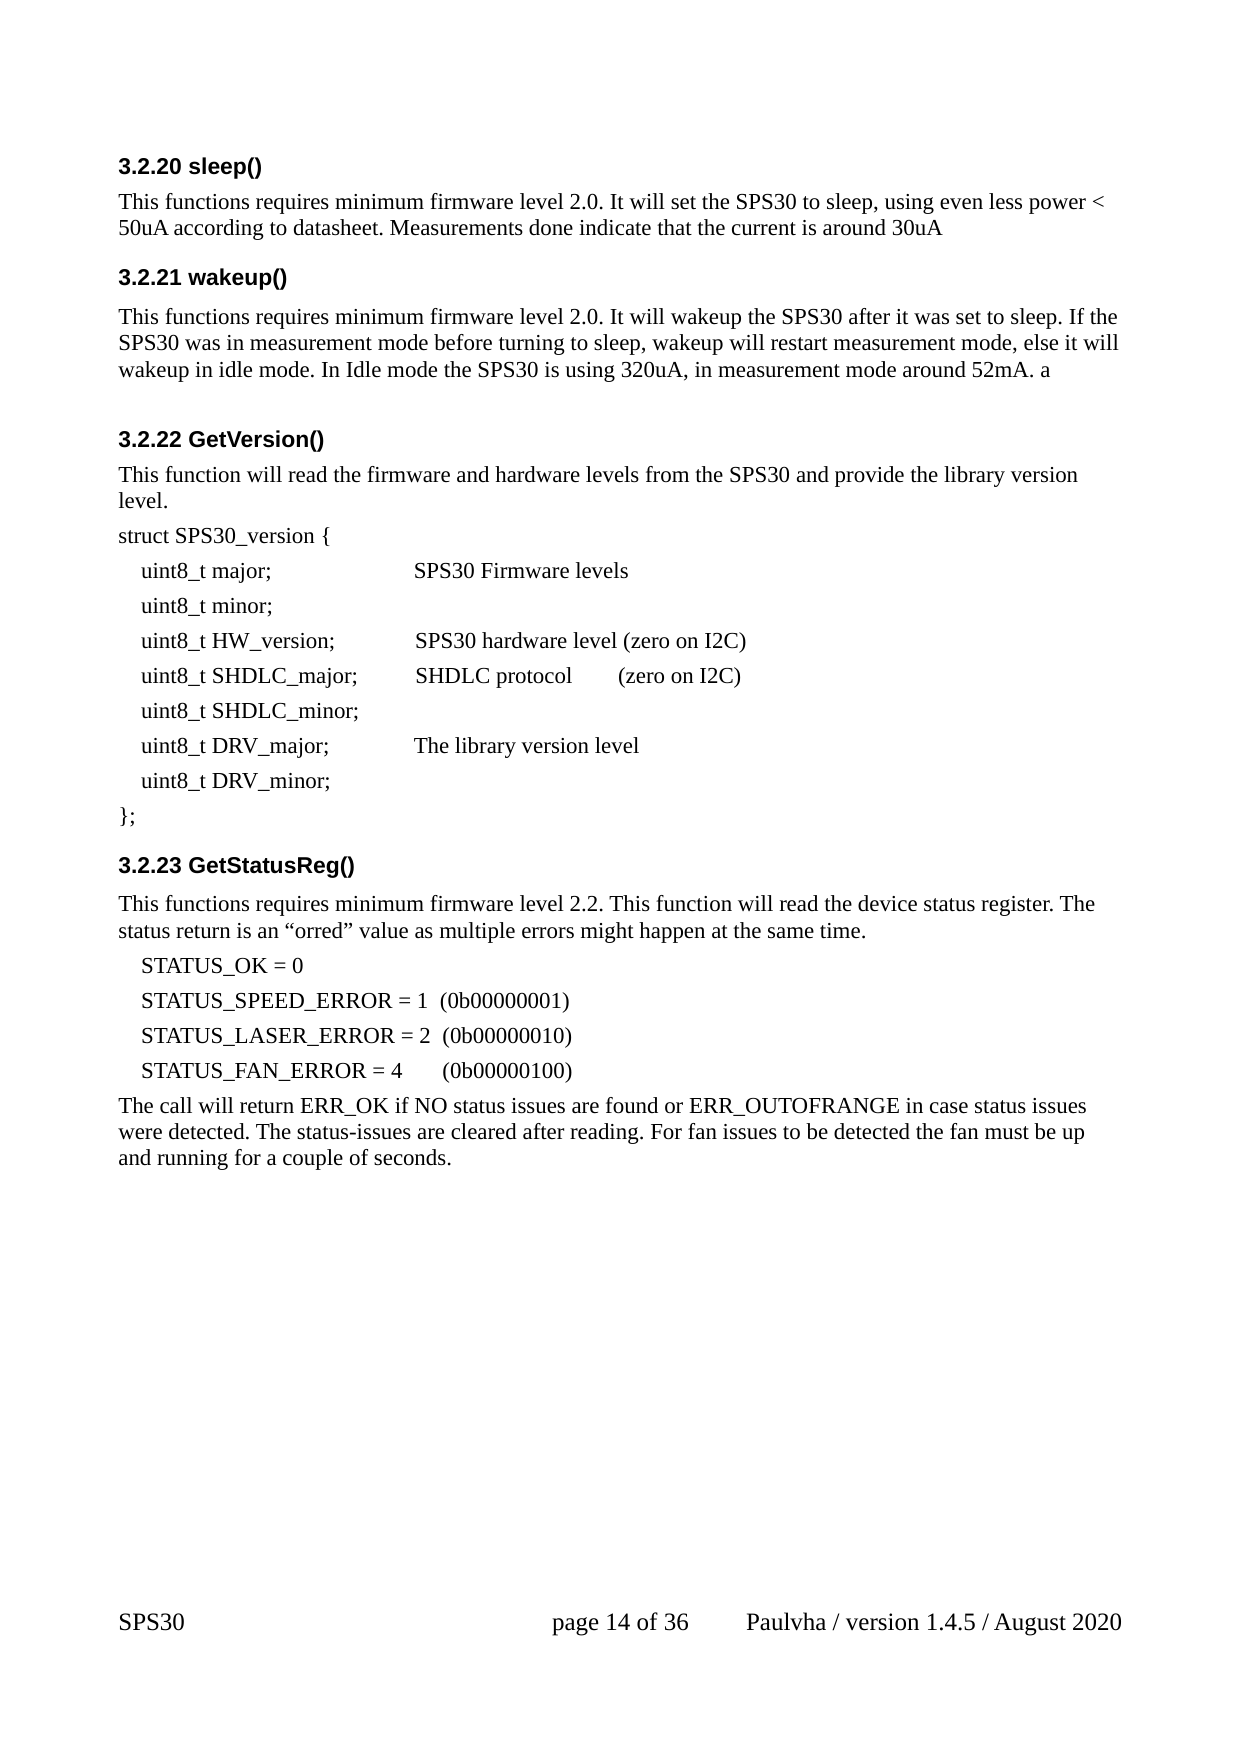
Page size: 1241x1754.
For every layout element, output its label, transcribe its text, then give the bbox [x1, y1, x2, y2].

text uint8_t major; SPS30 Firmware levels [118, 557, 1122, 583]
subtitle 3.2.20 sleep() [118, 153, 1122, 179]
text STATUS_LASER_ERROR = 2 (0b00000010) [118, 1022, 1122, 1048]
text struct SPS30_version { [118, 522, 1122, 548]
text This function will read the firmware and hardware levels from the SPS30 and provide the library version level. [118, 461, 1122, 513]
text uint8_t minor; [118, 592, 1122, 618]
text STATUS_SPEED_ERROR = 1 (0b00000001) [118, 987, 1122, 1013]
subtitle 3.2.22 GetVersion() [118, 426, 1122, 452]
text uint8_t DRV_major; The library version level [118, 732, 1122, 758]
text uint8_t DRV_minor; [118, 767, 1122, 793]
text This functions requires minimum firmware level 2.0. It will set the SPS30 to sleep, using even less power < 50uA according to datasheet. Measurements done indicate that the current is around 30uA [118, 188, 1122, 241]
text }; [118, 802, 1122, 828]
text The call will return ERR_OK if NO status issues are found or ERR_OUTOFRANGE in case status issues were detected. The status-issues are cleared after reading. For fan issues to be detected the fan must be up and running for a couple of seconds. [118, 1092, 1122, 1171]
text uint8_t SHDLC_minor; [118, 697, 1122, 723]
text uint8_t SHDLC_major; SHDLC protocol (zero on I2C) [118, 662, 1122, 688]
subtitle 3.2.23 GetStatusReg() [118, 852, 1122, 878]
text STATUS_OK = 0 [118, 952, 1122, 978]
text STATUS_FAN_ERROR = 4 (0b00000100) [118, 1057, 1122, 1083]
subtitle 3.2.21 wakeup() [118, 264, 1122, 290]
text This functions requires minimum firmware level 2.2. This function will read the device status register. The status return is an “orred” value as multiple errors might happen at the same time. [118, 890, 1122, 943]
text uint8_t HW_version; SPS30 hardware level (zero on I2C) [118, 627, 1122, 653]
text This functions requires minimum firmware level 2.0. It will wakeup the SPS30 after it was set to sleep. If the SPS30 was in measurement mode before turning to sleep, wakeup will restart measurement mode, else it will wakeup in idle mode. In Idle mode the SPS30 is using 320uA, in measurement mode around 52mA. a [118, 303, 1122, 382]
